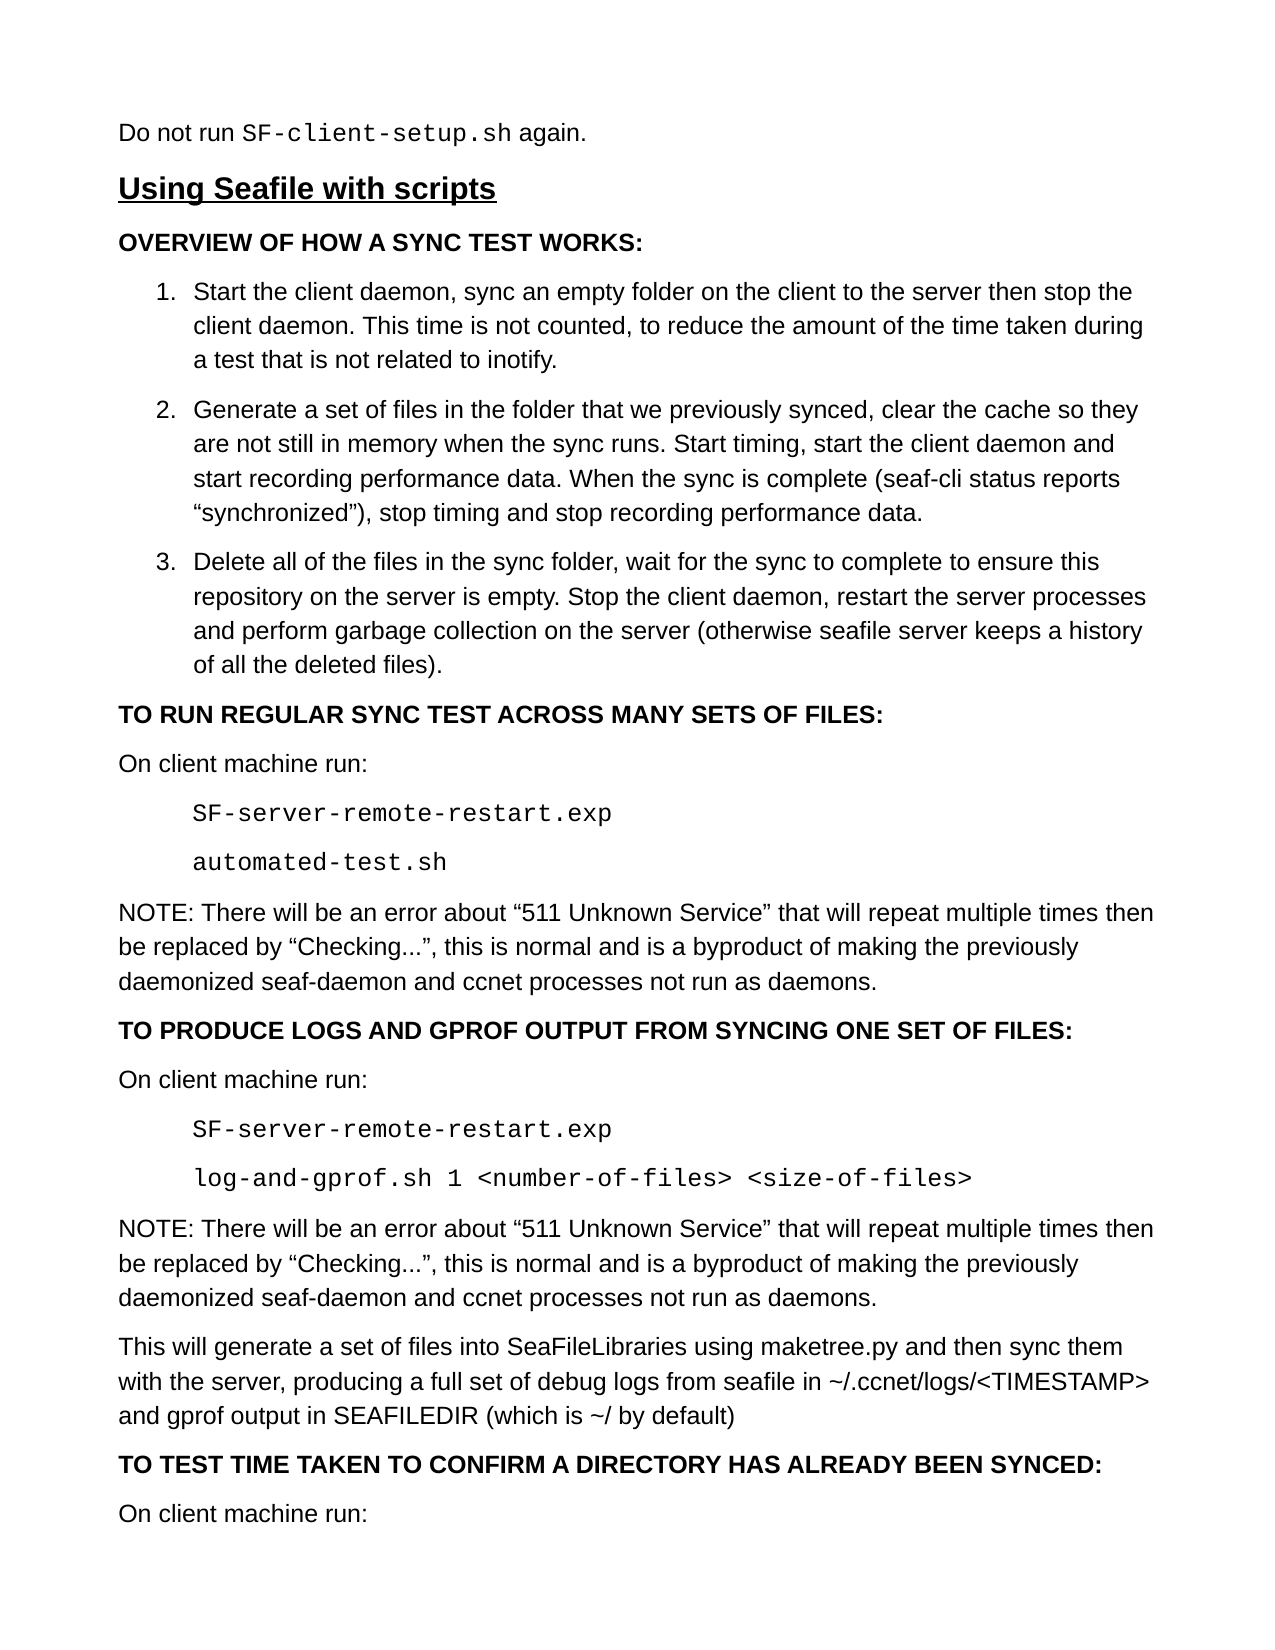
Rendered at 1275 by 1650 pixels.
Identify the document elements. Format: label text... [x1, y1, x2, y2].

list Start the client daemon, sync an empty folder on the client to the server then stop the client daemon. This time is not counted, to reduce the amount of the time taken during a test that is not related to inotify. [156, 277, 1157, 374]
text TO RUN REGULAR SYNC TEST ACROSS MANY SETS OF FILES: [118, 699, 1157, 728]
text TO TEST TIME TAKEN TO CONFIRM A DIRECTORY HAS ALREADY BEEN SYNCED: [118, 1450, 1157, 1479]
text SF-server-remote-restart.exp [118, 798, 1157, 829]
list Generate a set of files in the folder that we previously synced, clear the cache so they are not still in memory when the sync runs. Start timing, start the client daemon and start recording performance data. When the sync is complete (seaf-cli status reports “synchronized”), stop timing and stop recording performance data. [156, 394, 1157, 527]
text SF-server-remote-restart.exp [118, 1114, 1157, 1145]
text NOTE: There will be an error about “511 Unknown Service” that will repeat multiple times then be replaced by “Checking...”, this is normal and is a byproduct of making the previously daemonized seaf-daemon and ccnet processes not run as daemons. [118, 1214, 1157, 1312]
text This will generate a set of files into SeaFileLibraries using maketree.py and then sync them with the server, producing a full set of debug logs from seafile in ~/.ccnet/logs/<TIMESTAMP> and gprof output in SEAFILEDIR (which is ~/ by default) [118, 1332, 1157, 1430]
text automated-test.sh [118, 849, 1157, 878]
text OVERVIEW OF HOW A SYNC TEST WORKS: [118, 227, 1157, 256]
text On client machine run: [118, 1065, 1157, 1094]
text NOTE: There will be an error about “511 Unknown Service” that will repeat multiple times then be replaced by “Checking...”, this is normal and is a byproduct of making the previously daemonized seaf-daemon and ccnet processes not run as daemons. [118, 898, 1157, 996]
list Delete all of the files in the sync folder, wait for the sync to complete to ensure this repository on the server is empty. Stop the client daemon, restart the server processes and perform garbage collection on the server (otherwise seafile server keeps a history of all the deleted files). [156, 547, 1157, 679]
text Do not run SF-client-setup.sh again. [118, 118, 1157, 149]
text Using Seafile with scripts [118, 170, 1157, 206]
text log-and-gprof.sh 1 <number-of-files> <size-of-files> [118, 1166, 1157, 1194]
text On client machine run: [118, 1499, 1157, 1528]
text On client machine run: [118, 749, 1157, 777]
text TO PRODUCE LOGS AND GPROF OUTPUT FROM SYNCING ONE SET OF FILES: [118, 1016, 1157, 1045]
